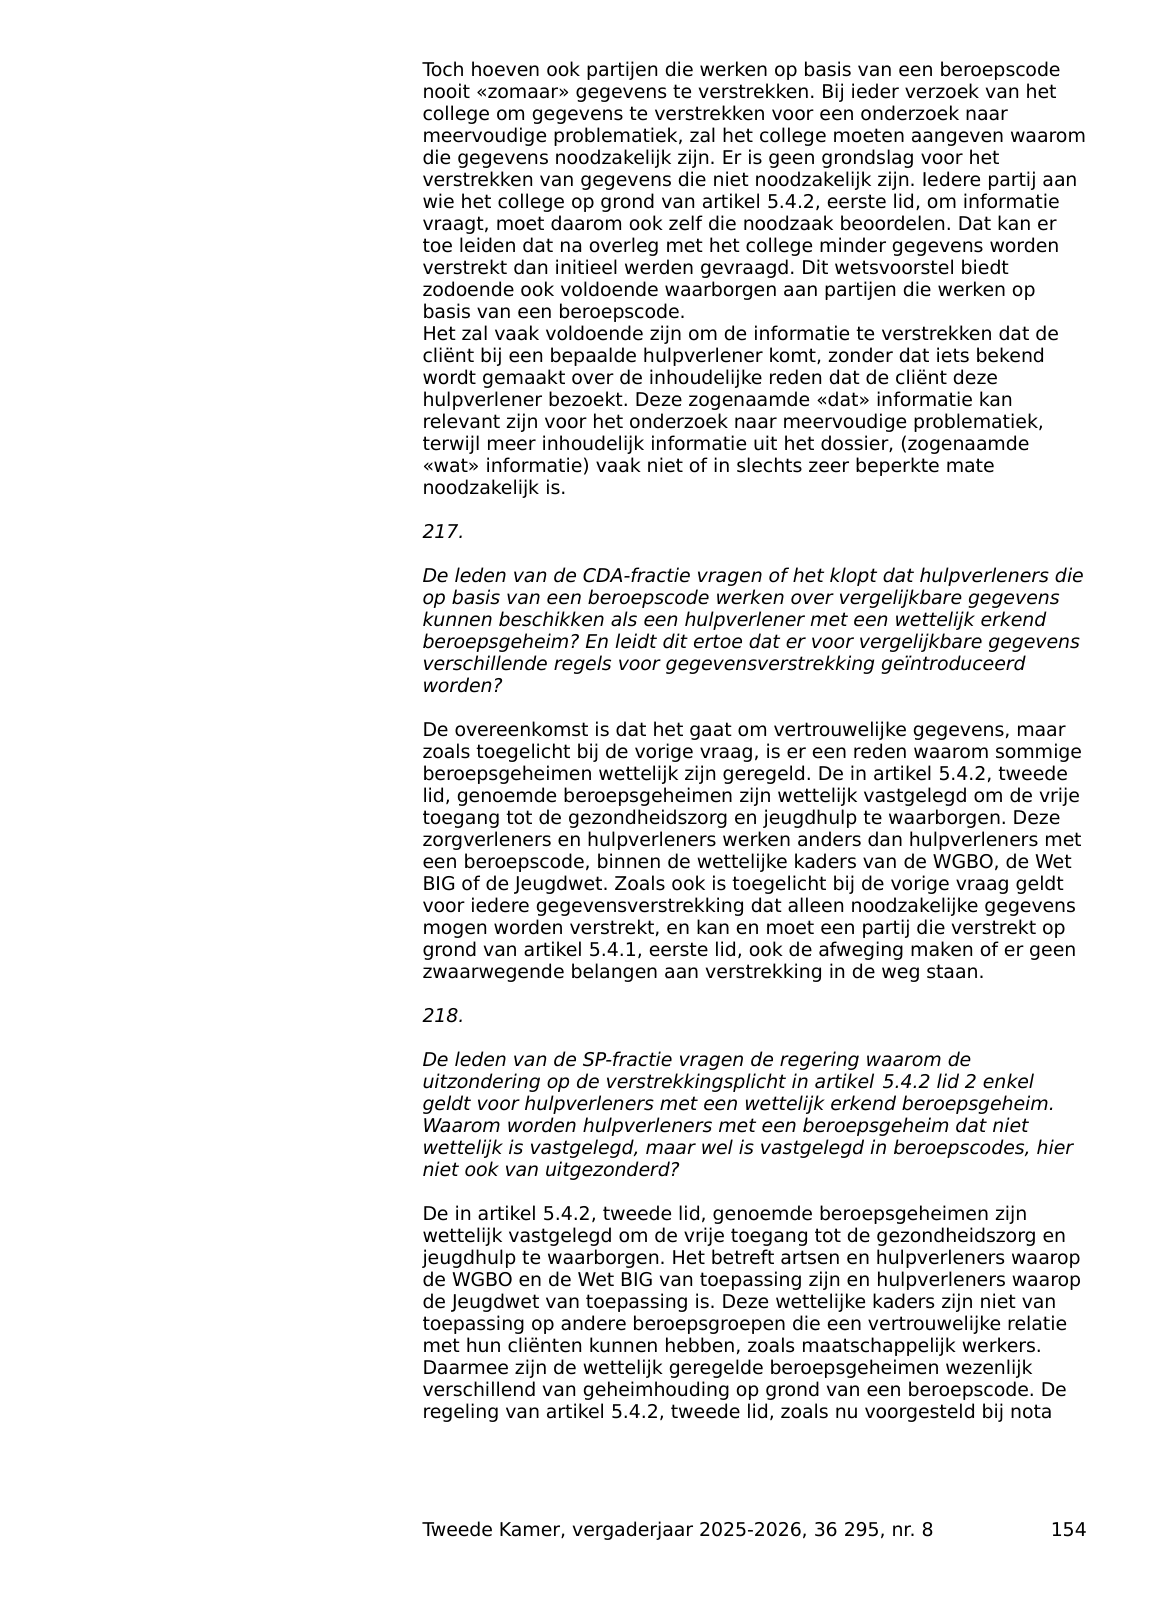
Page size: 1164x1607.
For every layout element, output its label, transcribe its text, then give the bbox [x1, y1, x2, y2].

text De leden van de CDA-fractie vragen of het klopt dat hulpverleners die op basis van een beroepscode werken over vergelijkbare gegevens kunnen beschikken als een hulpverlener met een wettelijk erkend beroepsgeheim? En leidt dit ertoe dat er voor vergelijkbare gegevens verschillende regels voor gegevensverstrekking geïntroduceerd worden? [422, 565, 1087, 697]
subtitle 218. [422, 1005, 1087, 1027]
text De overeenkomst is dat het gaat om vertrouwelijke gegevens, maar zoals toegelicht bij de vorige vraag, is er een reden waarom sommige beroepsgeheimen wettelijk zijn geregeld. De in artikel 5.4.2, tweede lid, genoemde beroepsgeheimen zijn wettelijk vastgelegd om de vrije toegang tot de gezondheidszorg en jeugdhulp te waarborgen. Deze zorgverleners en hulpverleners werken anders dan hulpverleners met een beroepscode, binnen de wettelijke kaders van de WGBO, de Wet BIG of de Jeugdwet. Zoals ook is toegelicht bij de vorige vraag geldt voor iedere gegevensverstrekking dat alleen noodzakelijke gegevens mogen worden verstrekt, en kan en moet een partij die verstrekt op grond van artikel 5.4.1, eerste lid, ook de afweging maken of er geen zwaarwegende belangen aan verstrekking in de weg staan. [422, 719, 1087, 983]
text Toch hoeven ook partijen die werken op basis van een beroepscode nooit «zomaar» gegevens te verstrekken. Bij ieder verzoek van het college om gegevens te verstrekken voor een onderzoek naar meervoudige problematiek, zal het college moeten aangeven waarom die gegevens noodzakelijk zijn. Er is geen grondslag voor het verstrekken van gegevens die niet noodzakelijk zijn. Iedere partij aan wie het college op grond van artikel 5.4.2, eerste lid, om informatie vraagt, moet daarom ook zelf die noodzaak beoordelen. Dat kan er toe leiden dat na overleg met het college minder gegevens worden verstrekt dan initieel werden gevraagd. Dit wetsvoorstel biedt zodoende ook voldoende waarborgen aan partijen die werken op basis van een beroepscode. [422, 59, 1087, 323]
subtitle 217. [422, 521, 1087, 543]
text De in artikel 5.4.2, tweede lid, genoemde beroepsgeheimen zijn wettelijk vastgelegd om de vrije toegang tot de gezondheidszorg en jeugdhulp te waarborgen. Het betreft artsen en hulpverleners waarop de WGBO en de Wet BIG van toepassing zijn en hulpverleners waarop de Jeugdwet van toepassing is. Deze wettelijke kaders zijn niet van toepassing op andere beroepsgroepen die een vertrouwelijke relatie met hun cliënten kunnen hebben, zoals maatschappelijk werkers. Daarmee zijn de wettelijk geregelde beroepsgeheimen wezenlijk verschillend van geheimhouding op grond van een beroepscode. De regeling van artikel 5.4.2, tweede lid, zoals nu voorgesteld bij nota [422, 1203, 1087, 1423]
text De leden van de SP-fractie vragen de regering waarom de uitzondering op de verstrekkingsplicht in artikel 5.4.2 lid 2 enkel geldt voor hulpverleners met een wettelijk erkend beroepsgeheim. Waarom worden hulpverleners met een beroepsgeheim dat niet wettelijk is vastgelegd, maar wel is vastgelegd in beroepscodes, hier niet ook van uitgezonderd? [422, 1049, 1087, 1181]
text Het zal vaak voldoende zijn om de informatie te verstrekken dat de cliënt bij een bepaalde hulpverlener komt, zonder dat iets bekend wordt gemaakt over de inhoudelijke reden dat de cliënt deze hulpverlener bezoekt. Deze zogenaamde «dat» informatie kan relevant zijn voor het onderzoek naar meervoudige problematiek, terwijl meer inhoudelijk informatie uit het dossier, (zogenaamde «wat» informatie) vaak niet of in slechts zeer beperkte mate noodzakelijk is. [422, 323, 1087, 499]
